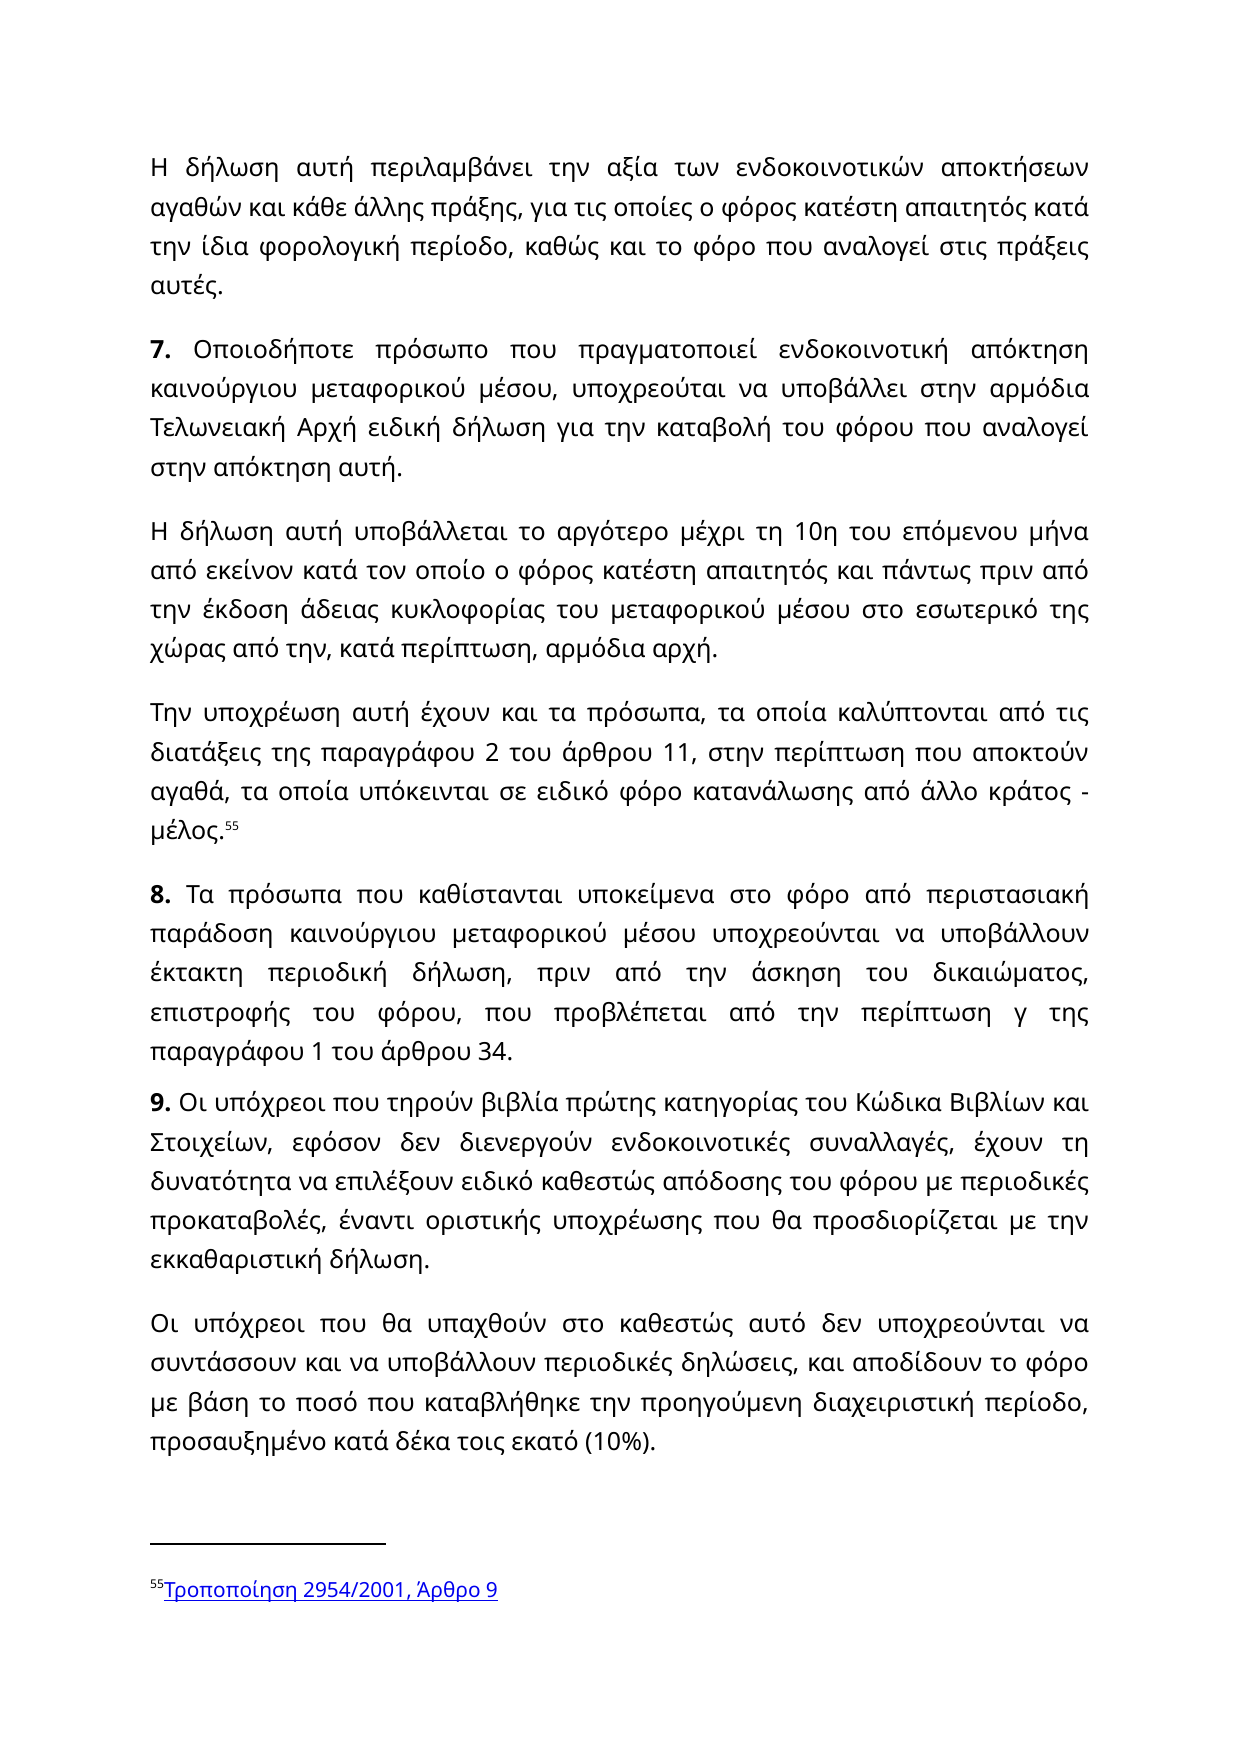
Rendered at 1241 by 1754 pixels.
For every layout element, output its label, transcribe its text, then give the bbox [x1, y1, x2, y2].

text Η δήλωση αυτή υποβάλλεται το αργότερο μέχρι τη 10η του επόμενου μήνα από εκείνον κατά τον οποίο ο φόρος κατέστη απαιτητός και πάντως πριν από την έκδοση άδειας κυκλοφορίας του μεταφορικού μέσου στο εσωτερικό της χώρας από την, κατά περίπτωση, αρμόδια αρχή. [150, 513, 1090, 665]
text Τροποποίηση 2954/2001, Άρθρο 9 [150, 1576, 1090, 1604]
text 7. Οποιοδήποτε πρόσωπο που πραγματοποιεί ενδοκοινοτική απόκτηση καινούργιου μεταφορικού μέσου, υποχρεούται να υποβάλλει στην αρμόδια Τελωνειακή Αρχή ειδική δήλωση για την καταβολή του φόρου που αναλογεί στην απόκτηση αυτή. [150, 332, 1090, 483]
text Η δήλωση αυτή περιλαμβάνει την αξία των ενδοκοινοτικών αποκτήσεων αγαθών και κάθε άλλης πράξης, για τις οποίες ο φόρος κατέστη απαιτητός κατά την ίδια φορολογική περίοδο, καθώς και το φόρο που αναλογεί στις πράξεις αυτές. [150, 150, 1090, 302]
text 9. Οι υπόχρεοι που τηρούν βιβλία πρώτης κατηγορίας του Κώδικα Βιβλίων και Στοιχείων, εφόσον δεν διενεργούν ενδοκοινοτικές συναλλαγές, έχουν τη δυνατότητα να επιλέξουν ειδικό καθεστώς απόδοσης του φόρου με περιοδικές προκαταβολές, έναντι οριστικής υποχρέωσης που θα προσδιορίζεται με την εκκαθαριστική δήλωση. [150, 1085, 1090, 1276]
text 8. Τα πρόσωπα που καθίστανται υποκείμενα στο φόρο από περιστασιακή παράδοση καινούργιου μεταφορικού μέσου υποχρεούνται να υποβάλλουν έκτακτη περιοδική δήλωση, πριν από την άσκηση του δικαιώματος, επιστροφής του φόρου, που προβλέπεται από την περίπτωση γ της παραγράφου 1 του άρθρου 34. [150, 877, 1090, 1067]
text Την υποχρέωση αυτή έχουν και τα πρόσωπα, τα οποία καλύπτονται από τις διατάξεις της παραγράφου 2 του άρθρου 11, στην περίπτωση που αποκτούν αγαθά, τα οποία υπόκεινται σε ειδικό φόρο κατανάλωσης από άλλο κράτος - μέλος. [150, 695, 1090, 847]
text Οι υπόχρεοι που θα υπαχθούν στο καθεστώς αυτό δεν υποχρεούνται να συντάσσουν και να υποβάλλουν περιοδικές δηλώσεις, και αποδίδουν το φόρο με βάση το ποσό που καταβλήθηκε την προηγούμενη διαχειριστική περίοδο, προσαυξημένο κατά δέκα τοις εκατό (10%). [150, 1306, 1090, 1457]
